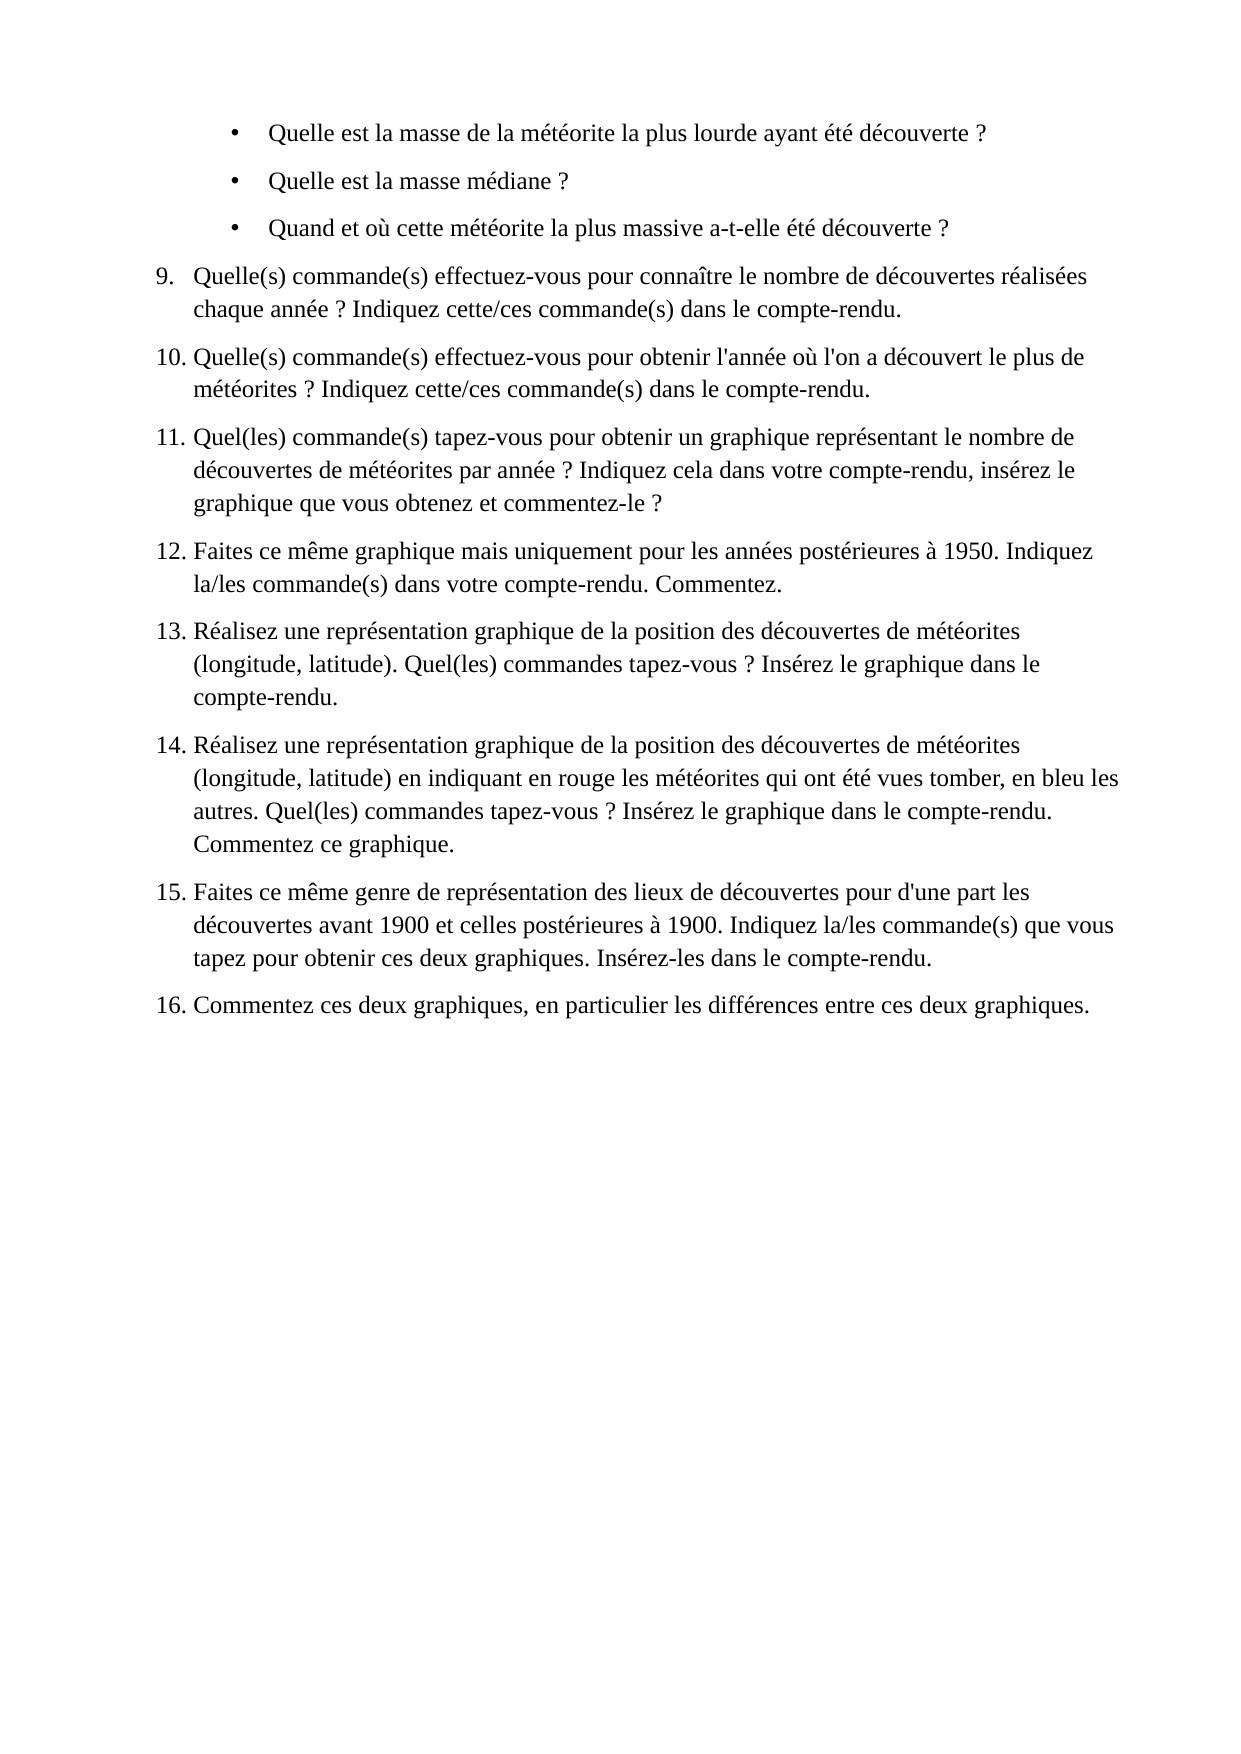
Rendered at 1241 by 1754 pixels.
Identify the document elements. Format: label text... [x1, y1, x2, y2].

list Faites ce même graphique mais uniquement pour les années postérieures à 1950. Indiquez la/les commande(s) dans votre compte-rendu. Commentez. [156, 536, 1122, 598]
list Quelle est la masse de la météorite la plus lourde ayant été découverte ? [231, 118, 1122, 147]
list Faites ce même genre de représentation des lieux de découvertes pour d'une part les découvertes avant 1900 et celles postérieures à 1900. Indiquez la/les commande(s) que vous tapez pour obtenir ces deux graphiques. Insérez-les dans le compte-rendu. [156, 877, 1122, 972]
list Réalisez une représentation graphique de la position des découvertes de météorites (longitude, latitude) en indiquant en rouge les météorites qui ont été vues tomber, en bleu les autres. Quel(les) commandes tapez-vous ? Insérez le graphique dans le compte-rendu. Commentez ce graphique. [156, 730, 1122, 858]
list Commentez ces deux graphiques, en particulier les différences entre ces deux graphiques. [156, 990, 1122, 1019]
list Quelle est la masse médiane ? [231, 166, 1122, 194]
list Quelle(s) commande(s) effectuez-vous pour obtenir l'année où l'on a découvert le plus de météorites ? Indiquez cette/ces commande(s) dans le compte-rendu. [156, 342, 1122, 403]
list Quel(les) commande(s) tapez-vous pour obtenir un graphique représentant le nombre de découvertes de météorites par année ? Indiquez cela dans votre compte-rendu, insérez le graphique que vous obtenez et commentez-le ? [156, 422, 1122, 517]
list Quand et où cette météorite la plus massive a-t-elle été découverte ? [231, 213, 1122, 242]
list Quelle(s) commande(s) effectuez-vous pour connaître le nombre de découvertes réalisées chaque année ? Indiquez cette/ces commande(s) dans le compte-rendu. [156, 261, 1122, 323]
list Réalisez une représentation graphique de la position des découvertes de météorites (longitude, latitude). Quel(les) commandes tapez-vous ? Insérez le graphique dans le compte-rendu. [156, 616, 1122, 711]
